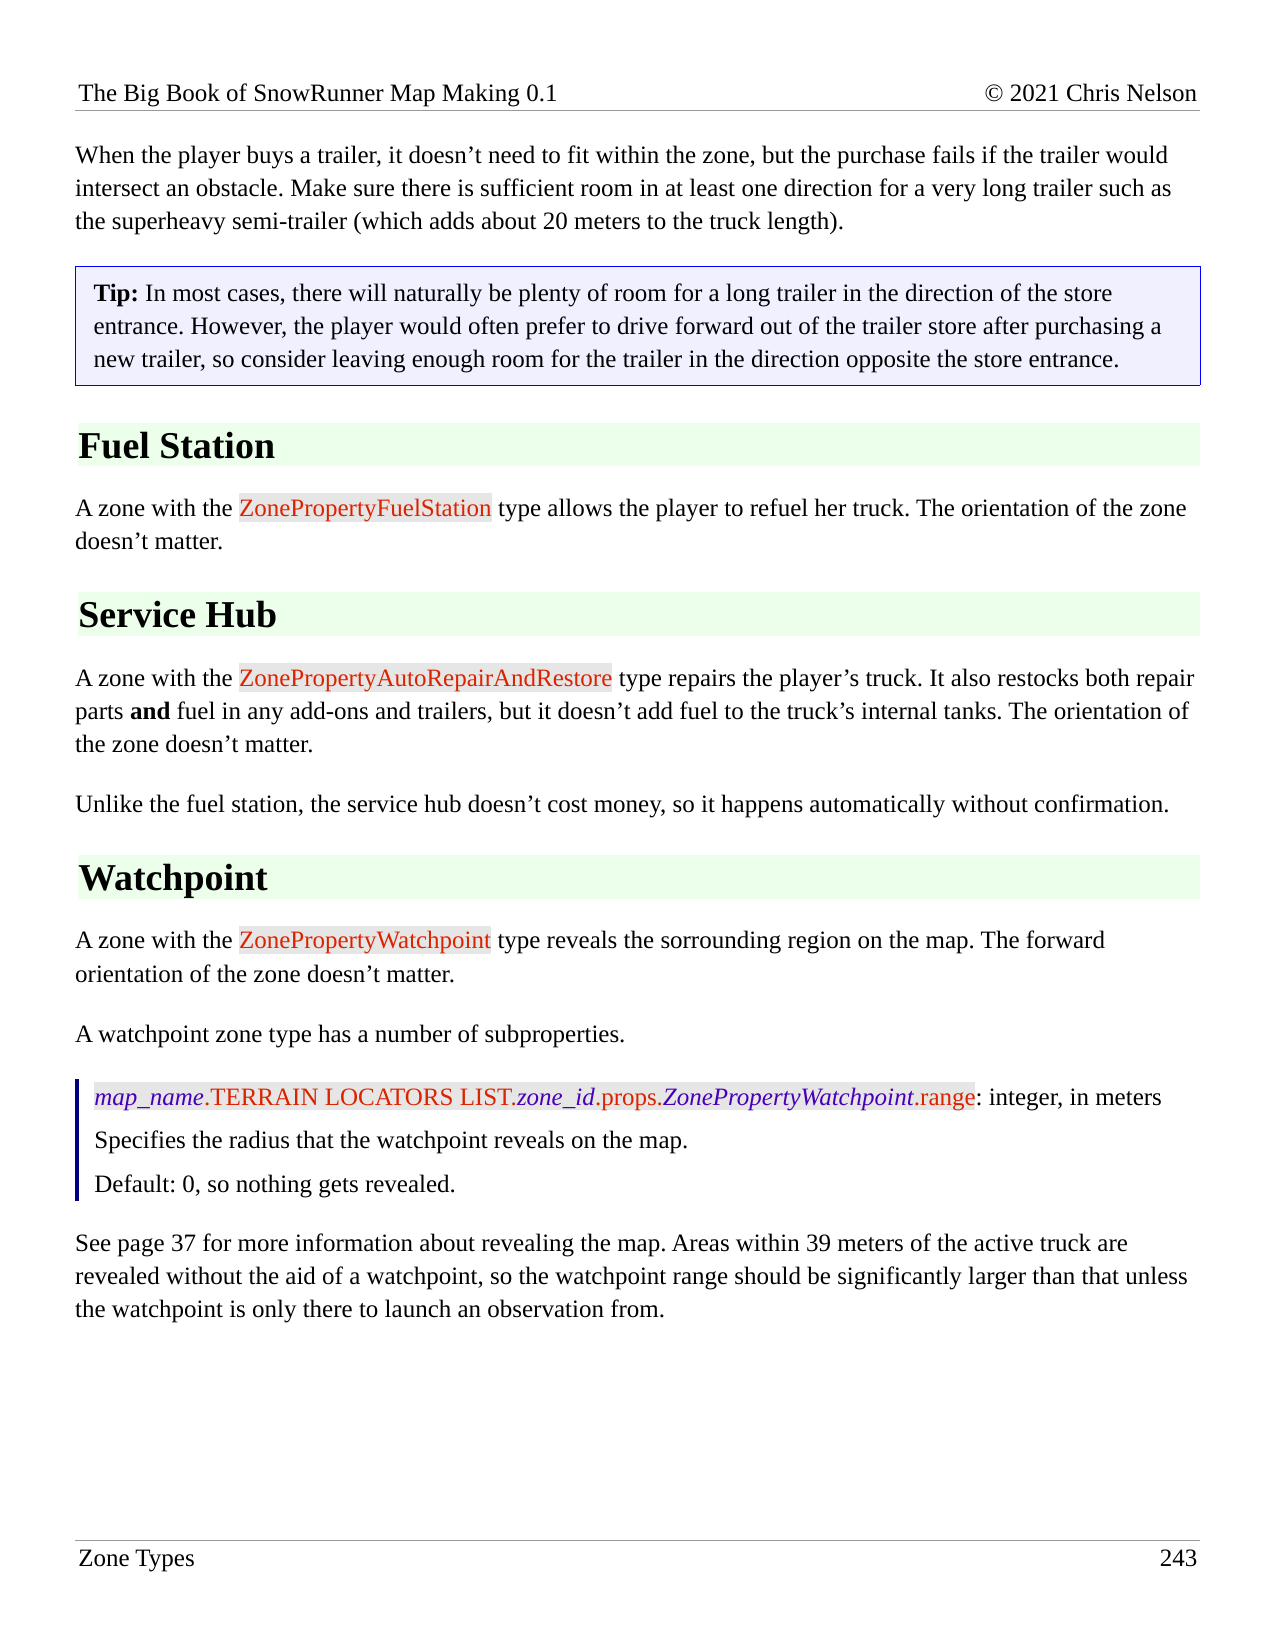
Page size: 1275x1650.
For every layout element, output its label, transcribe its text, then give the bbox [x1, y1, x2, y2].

text A watchpoint zone type has a number of subproperties. [75, 1019, 1200, 1047]
text Unlike the fuel station, the service hub doesn’t cost money, so it happens automatically without confirmation. [75, 789, 1200, 818]
subtitle Fuel Station [78, 423, 1200, 466]
text See page 37 for more information about revealing the map. Areas within 39 meters of the active truck are revealed without the aid of a watchpoint, so the watchpoint range should be significantly larger than that unless the watchpoint is only there to launch an observation from. [75, 1228, 1200, 1323]
text When the player buys a trailer, it doesn’t need to fit within the zone, but the purchase fails if the trailer would intersect an obstacle. Make sure there is sufficient room in at least one direction for a very long trailer such as the superheavy semi-trailer (which adds about 20 meters to the truck length). [75, 140, 1200, 235]
text A zone with the ZonePropertyFuelStation type allows the player to refuel her truck. The orientation of the zone doesn’t matter. [75, 493, 1200, 555]
subtitle Watchpoint [78, 855, 1200, 899]
text A zone with the ZonePropertyAutoRepairAndRestore type repairs the player’s truck. It also restocks both repair parts and fuel in any add-ons and trailers, but it doesn’t add fuel to the truck’s internal tanks. The orientation of the zone doesn’t matter. [75, 663, 1200, 758]
text map_name.TERRAIN LOCATORS LIST.zone_id.props.ZonePropertyWatchpoint.range: integer, in meters [79, 1079, 1200, 1110]
subtitle Service Hub [78, 592, 1200, 636]
text A zone with the ZonePropertyWatchpoint type reveals the sorrounding region on the map. The forward orientation of the zone doesn’t matter. [75, 926, 1200, 987]
list In most cases, there will naturally be plenty of room for a long trailer in the direction of the store entrance. However, the player would often prefer to drive forward out of the trailer store after purchasing a new trailer, so consider leaving enough room for the trailer in the direction opposite the store entrance. [76, 267, 1200, 385]
text Default: 0, so nothing gets revealed. [79, 1166, 1200, 1201]
text Specifies the radius that the watchpoint reveals on the map. [79, 1122, 1200, 1154]
